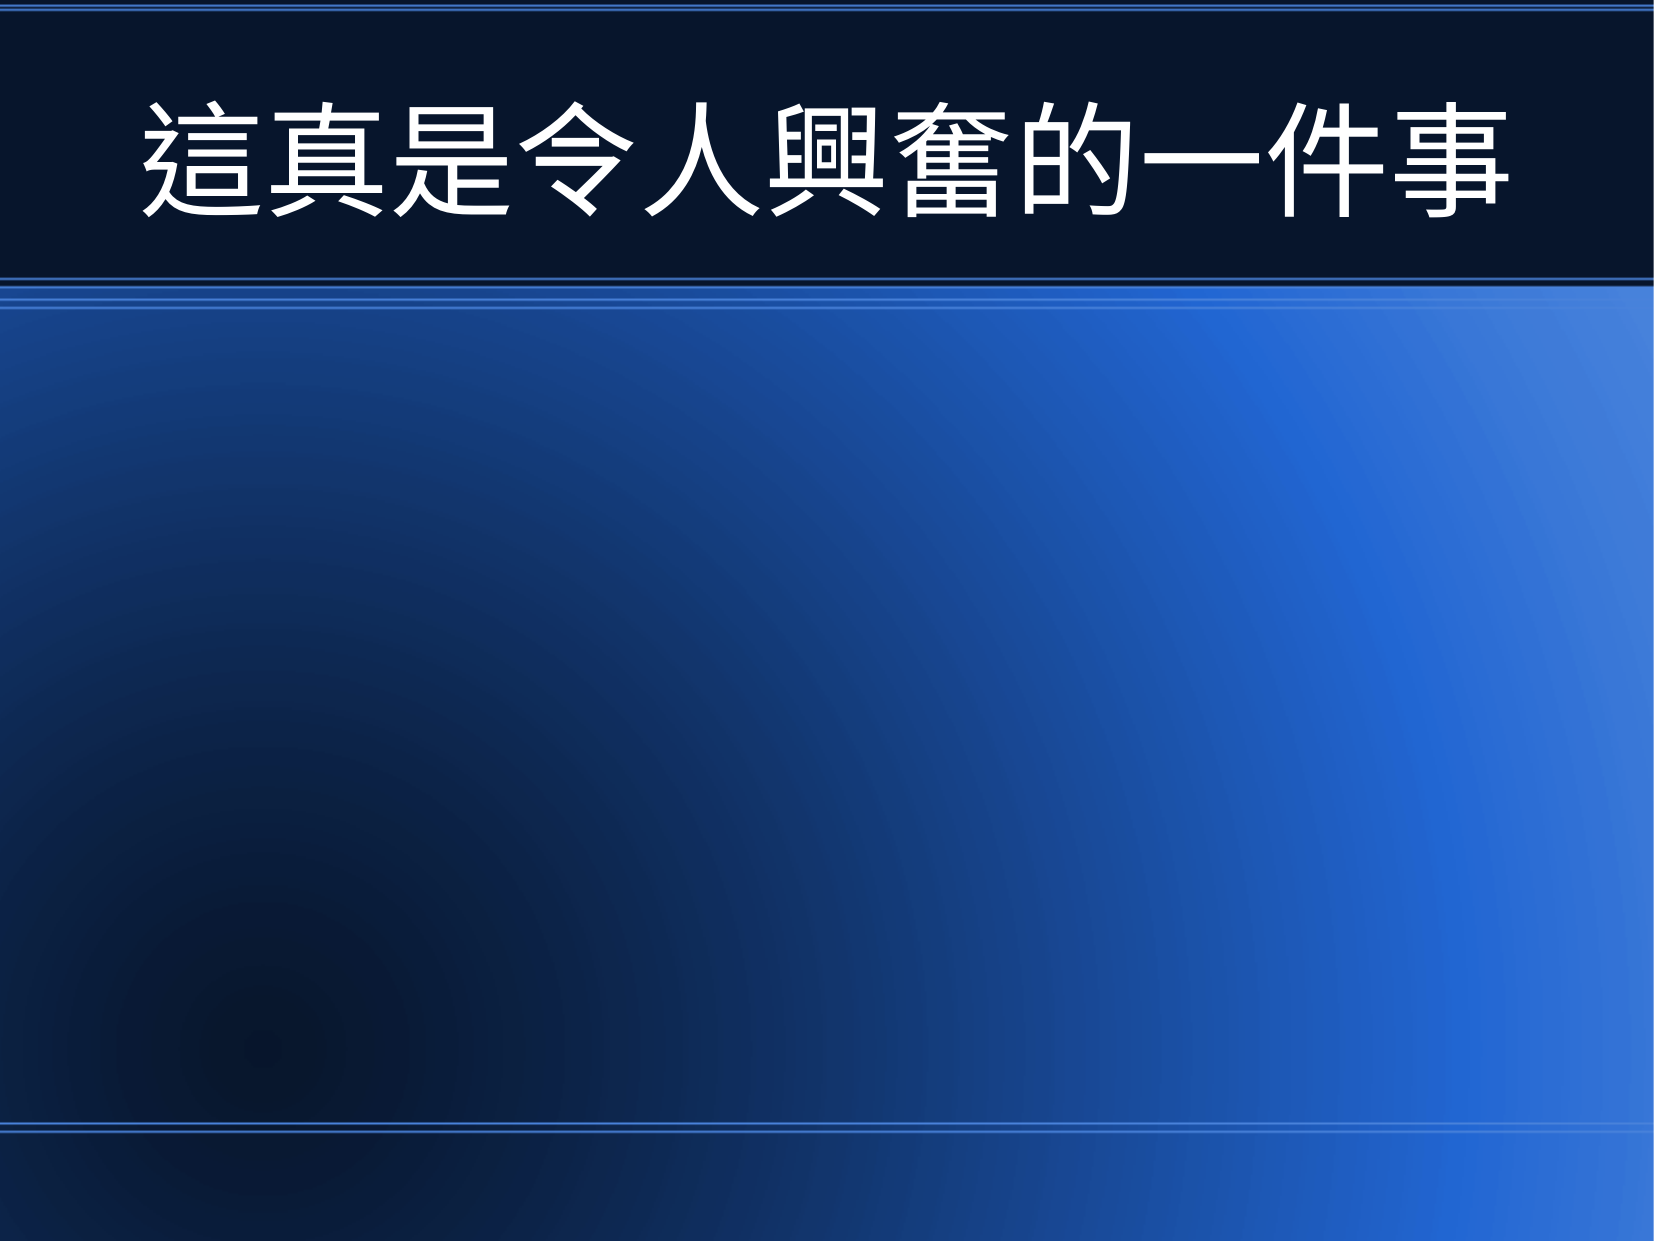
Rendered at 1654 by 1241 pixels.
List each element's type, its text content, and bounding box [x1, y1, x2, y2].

picture [0, 0, 1654, 1241]
title 這真是令人興奮的一件事 [82, 49, 1571, 257]
